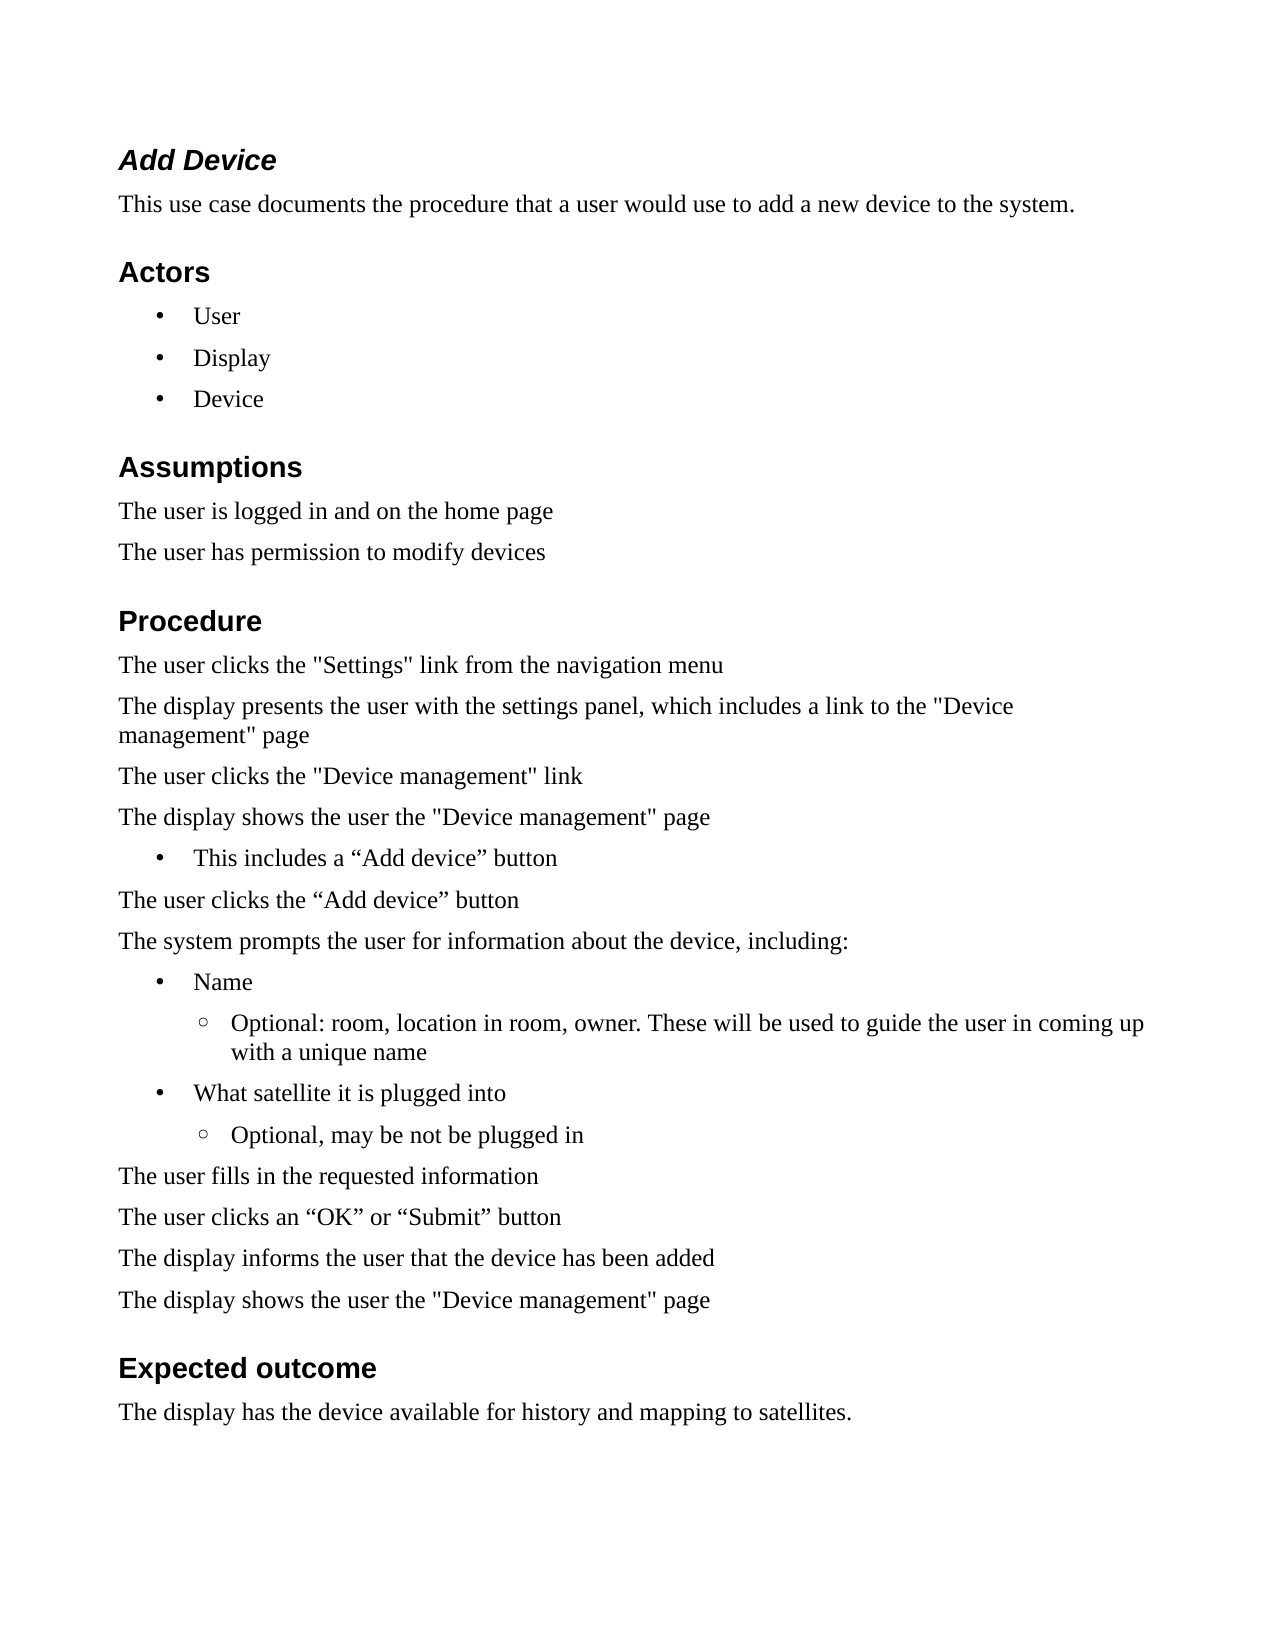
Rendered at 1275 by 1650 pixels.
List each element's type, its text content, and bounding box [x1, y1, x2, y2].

text The user clicks an “OK” or “Submit” button [118, 1202, 1157, 1231]
list Display [156, 343, 1157, 371]
subtitle Procedure [118, 604, 1157, 637]
text The display has the device available for history and mapping to satellites. [118, 1397, 1157, 1426]
text The display shows the user the "Device management" page [118, 802, 1157, 831]
list This includes a “Add device” button [156, 843, 1157, 872]
text The user clicks the “Add device” button [118, 885, 1157, 913]
list Device [156, 384, 1157, 413]
text The display presents the user with the settings panel, which includes a link to the "Device management" page [118, 691, 1157, 748]
list User [156, 301, 1157, 330]
subtitle Add Device [118, 143, 1157, 177]
subtitle Actors [118, 255, 1157, 289]
text The display shows the user the "Device management" page [118, 1285, 1157, 1313]
subtitle Assumptions [118, 450, 1157, 484]
text The user fills in the requested information [118, 1161, 1157, 1190]
text The system prompts the user for information about the device, including: [118, 926, 1157, 955]
list Optional, may be not be plugged in [193, 1120, 1157, 1148]
text The user has permission to modify devices [118, 537, 1157, 566]
text The user clicks the "Settings" link from the navigation menu [118, 650, 1157, 678]
text The display informs the user that the device has been added [118, 1243, 1157, 1272]
text The user clicks the "Device management" link [118, 761, 1157, 790]
list Name [156, 967, 1157, 996]
subtitle Expected outcome [118, 1351, 1157, 1384]
text This use case documents the procedure that a user would use to add a new device to the system. [118, 189, 1157, 218]
text The user is logged in and on the home page [118, 496, 1157, 525]
list What satellite it is plugged into [156, 1078, 1157, 1107]
list Optional: room, location in room, owner. These will be used to guide the user in coming up with a unique name [193, 1008, 1157, 1066]
